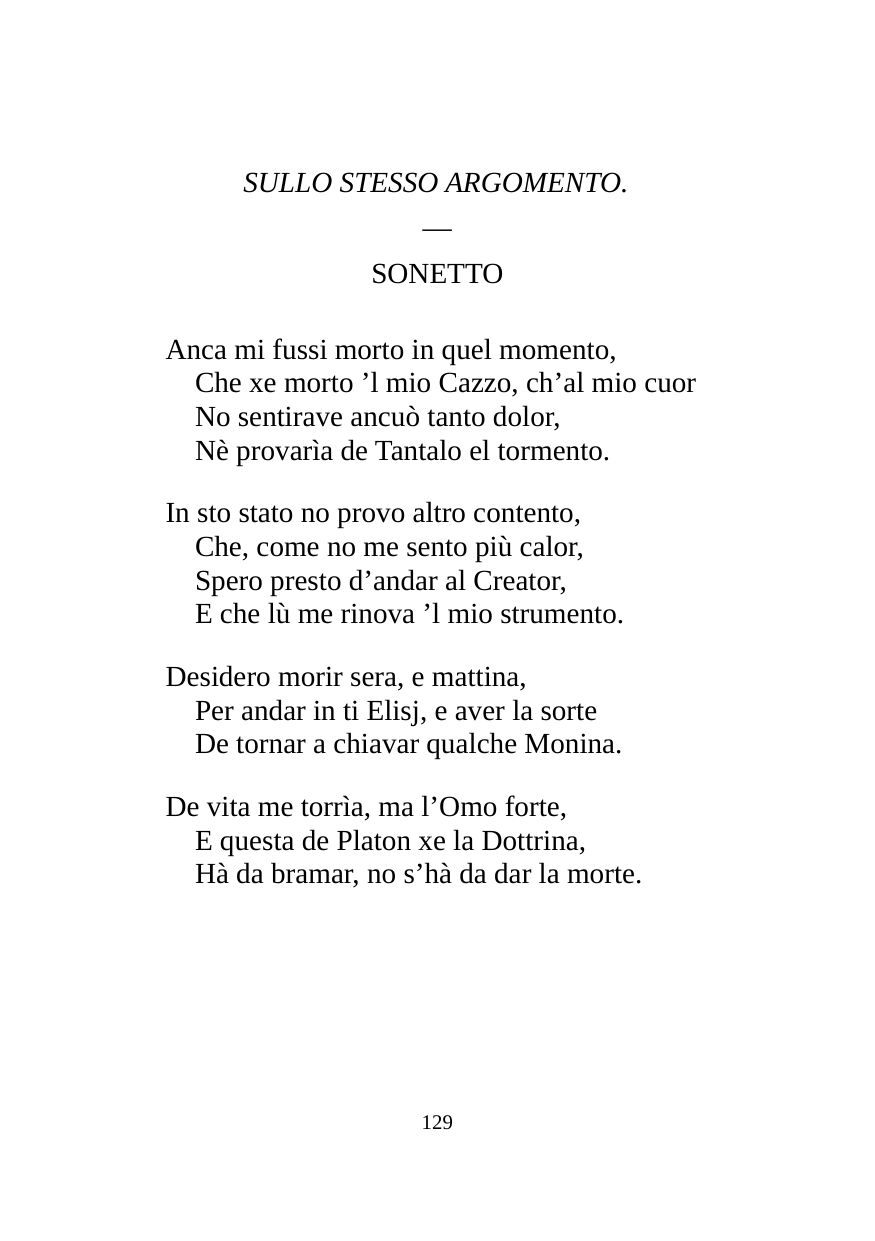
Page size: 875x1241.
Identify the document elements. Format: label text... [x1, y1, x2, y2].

text — [106, 211, 768, 244]
text In sto stato no provo altro contento, Che, come no me sento più calor, Spero presto d’andar al Creator, E che lù me rinova ’l mio strumento. [165, 496, 768, 630]
text De vita me torrìa, ma l’Omo forte, E questa de Platon xe la Dottrina, Hà da bramar, no s’hà da dar la morte. [165, 789, 768, 890]
text SONETTO [106, 257, 768, 290]
subtitle SULLO STESSO ARGOMENTO. [106, 165, 768, 199]
text Anca mi fussi morto in quel momento, Che xe morto ’l mio Cazzo, ch’al mio cuor No sentirave ancuò tanto dolor, Nè provarìa de Tantalo el tormento. [165, 332, 768, 466]
text Desidero morir sera, e mattina, Per andar in ti Elisj, e aver la sorte De tornar a chiavar qualche Monina. [165, 659, 768, 760]
